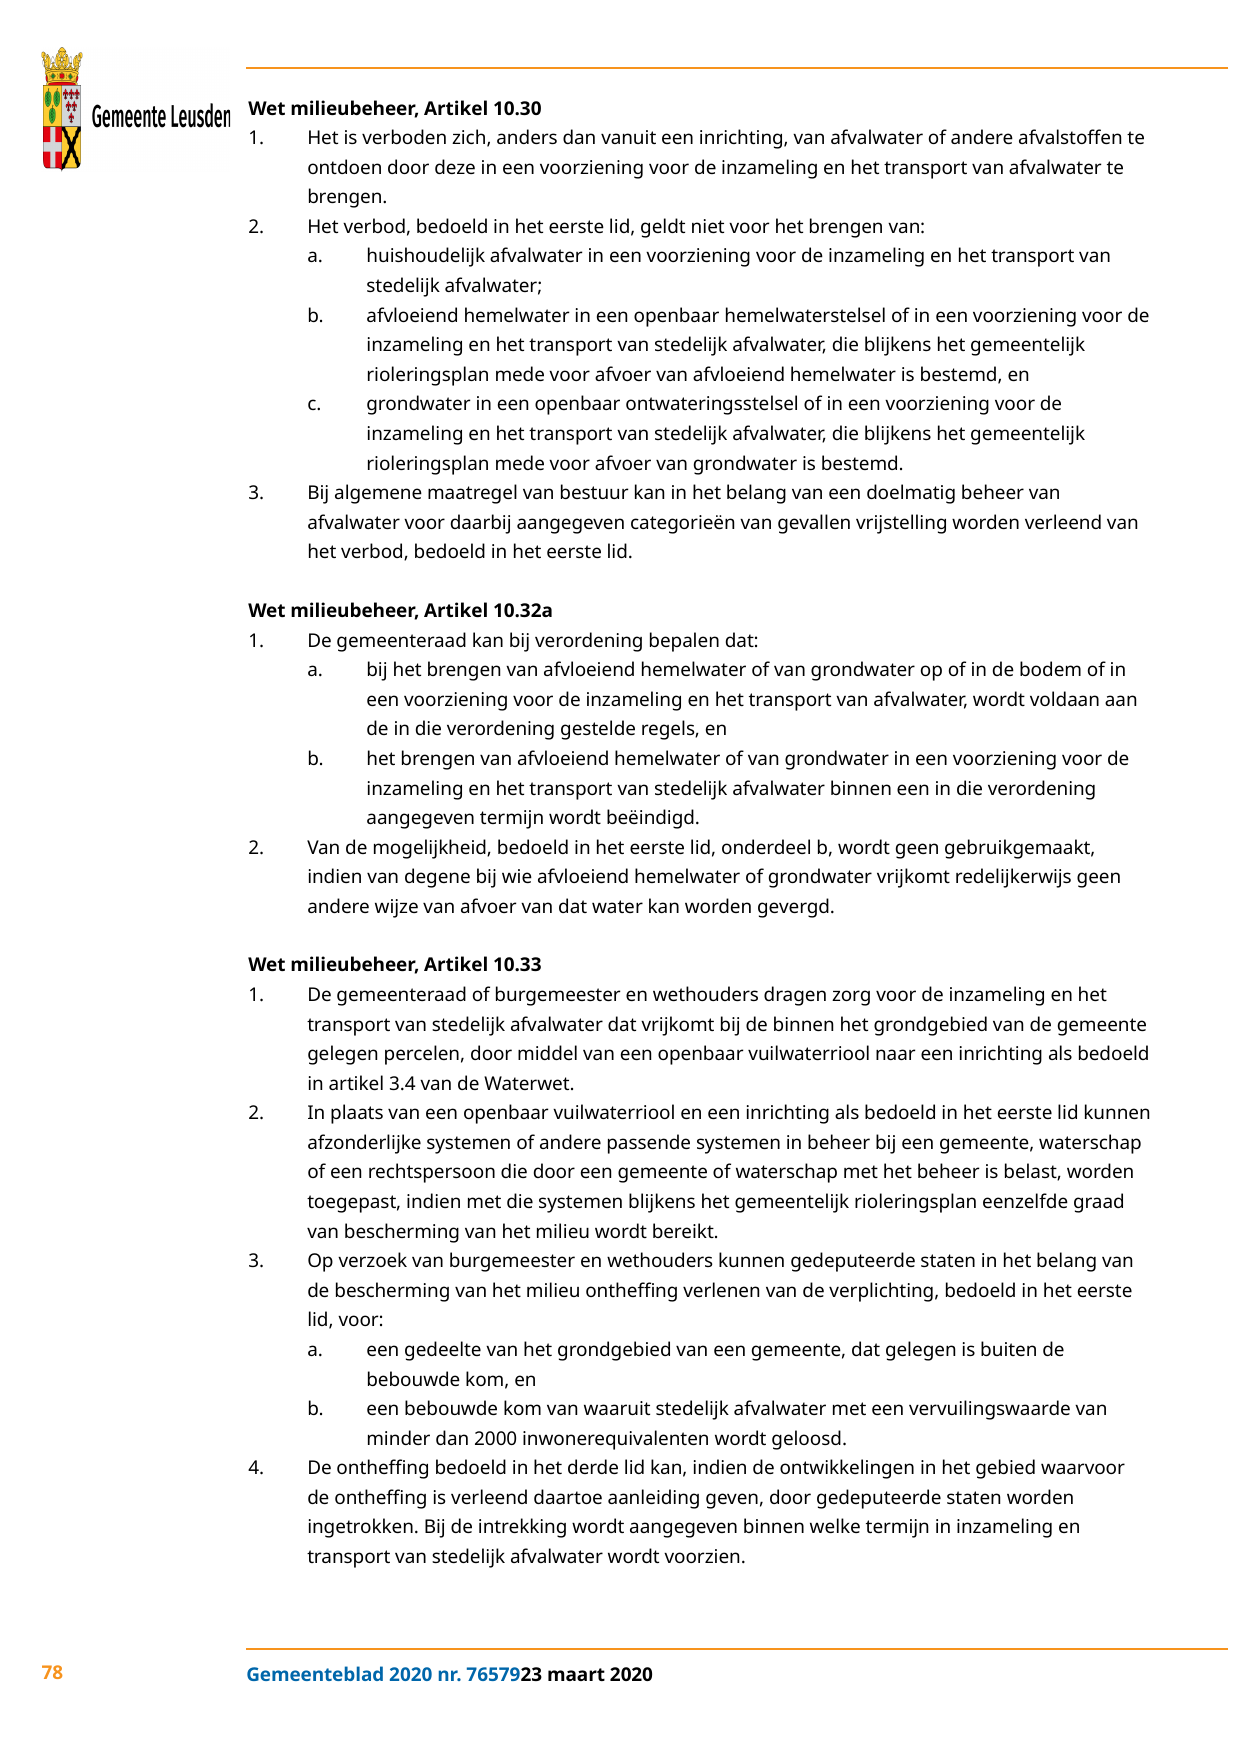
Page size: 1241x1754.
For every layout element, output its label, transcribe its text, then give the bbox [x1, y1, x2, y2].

table_header Wet milieubeheer, Artikel 10.30 Het is verboden zich, anders dan vanuit een inrichting, van afvalwater of andere afvalstoffen te ontdoen door deze in een voorziening voor de inzameling en het transport van afvalwater te brengen. Het verbod, bedoeld in het eerste lid, geldt niet voor het brengen van: huishoudelijk afvalwater in een voorziening voor de inzameling en het transport van stedelijk afvalwater; afvloeiend hemelwater in een openbaar hemelwaterstelsel of in een voorziening voor de inzameling en het transport van stedelijk afvalwater, die blijkens het gemeentelijk rioleringsplan mede voor afvoer van afvloeiend hemelwater is bestemd, en grondwater in een openbaar ontwateringsstelsel of in een voorziening voor de inzameling en het transport van stedelijk afvalwater, die blijkens het gemeentelijk rioleringsplan mede voor afvoer van grondwater is bestemd. Bij algemene maatregel van bestuur kan in het belang van een doelmatig beheer van afvalwater voor daarbij aangegeven categorieën van gevallen vrijstelling worden verleend van het verbod, bedoeld in het eerste lid. [248, 95, 1152, 564]
table_header Wet milieubeheer, Artikel 10.32a De gemeenteraad kan bij verordening bepalen dat: bij het brengen van afvloeiend hemelwater of van grondwater op of in de bodem of in een voorziening voor de inzameling en het transport van afvalwater, wordt voldaan aan de in die verordening gestelde regels, en het brengen van afvloeiend hemelwater of van grondwater in een voorziening voor de inzameling en het transport van stedelijk afvalwater binnen een in die verordening aangegeven termijn wordt beëindigd. Van de mogelijkheid, bedoeld in het eerste lid, onderdeel b, wordt geen gebruikgemaakt, indien van degene bij wie afvloeiend hemelwater of grondwater vrijkomt redelijkerwijs geen andere wijze van afvoer van dat water kan worden gevergd. [248, 597, 1152, 919]
picture [41, 47, 231, 172]
table_header Wet milieubeheer, Artikel 10.33 De gemeenteraad of burgemeester en wethouders dragen zorg voor de inzameling en het transport van stedelijk afvalwater dat vrijkomt bij de binnen het grondgebied van de gemeente gelegen percelen, door middel van een openbaar vuilwaterriool naar een inrichting als bedoeld in artikel 3.4 van de Waterwet. In plaats van een openbaar vuilwaterriool en een inrichting als bedoeld in het eerste lid kunnen afzonderlijke systemen of andere passende systemen in beheer bij een gemeente, waterschap of een rechtspersoon die door een gemeente of waterschap met het beheer is belast, worden toegepast, indien met die systemen blijkens het gemeentelijk rioleringsplan eenzelfde graad van bescherming van het milieu wordt bereikt. Op verzoek van burgemeester en wethouders kunnen gedeputeerde staten in het belang van de bescherming van het milieu ontheffing verlenen van de verplichting, bedoeld in het eerste lid, voor: een gedeelte van het grondgebied van een gemeente, dat gelegen is buiten de bebouwde kom, en een bebouwde kom van waaruit stedelijk afvalwater met een vervuilingswaarde van minder dan 2000 inwonerequivalenten wordt geloosd. De ontheffing bedoeld in het derde lid kan, indien de ontwikkelingen in het gebied waarvoor de ontheffing is verleend daartoe aanleiding geven, door gedeputeerde staten worden ingetrokken. Bij de intrekking wordt aangegeven binnen welke termijn in inzameling en transport van stedelijk afvalwater wordt voorzien. [248, 952, 1152, 1569]
